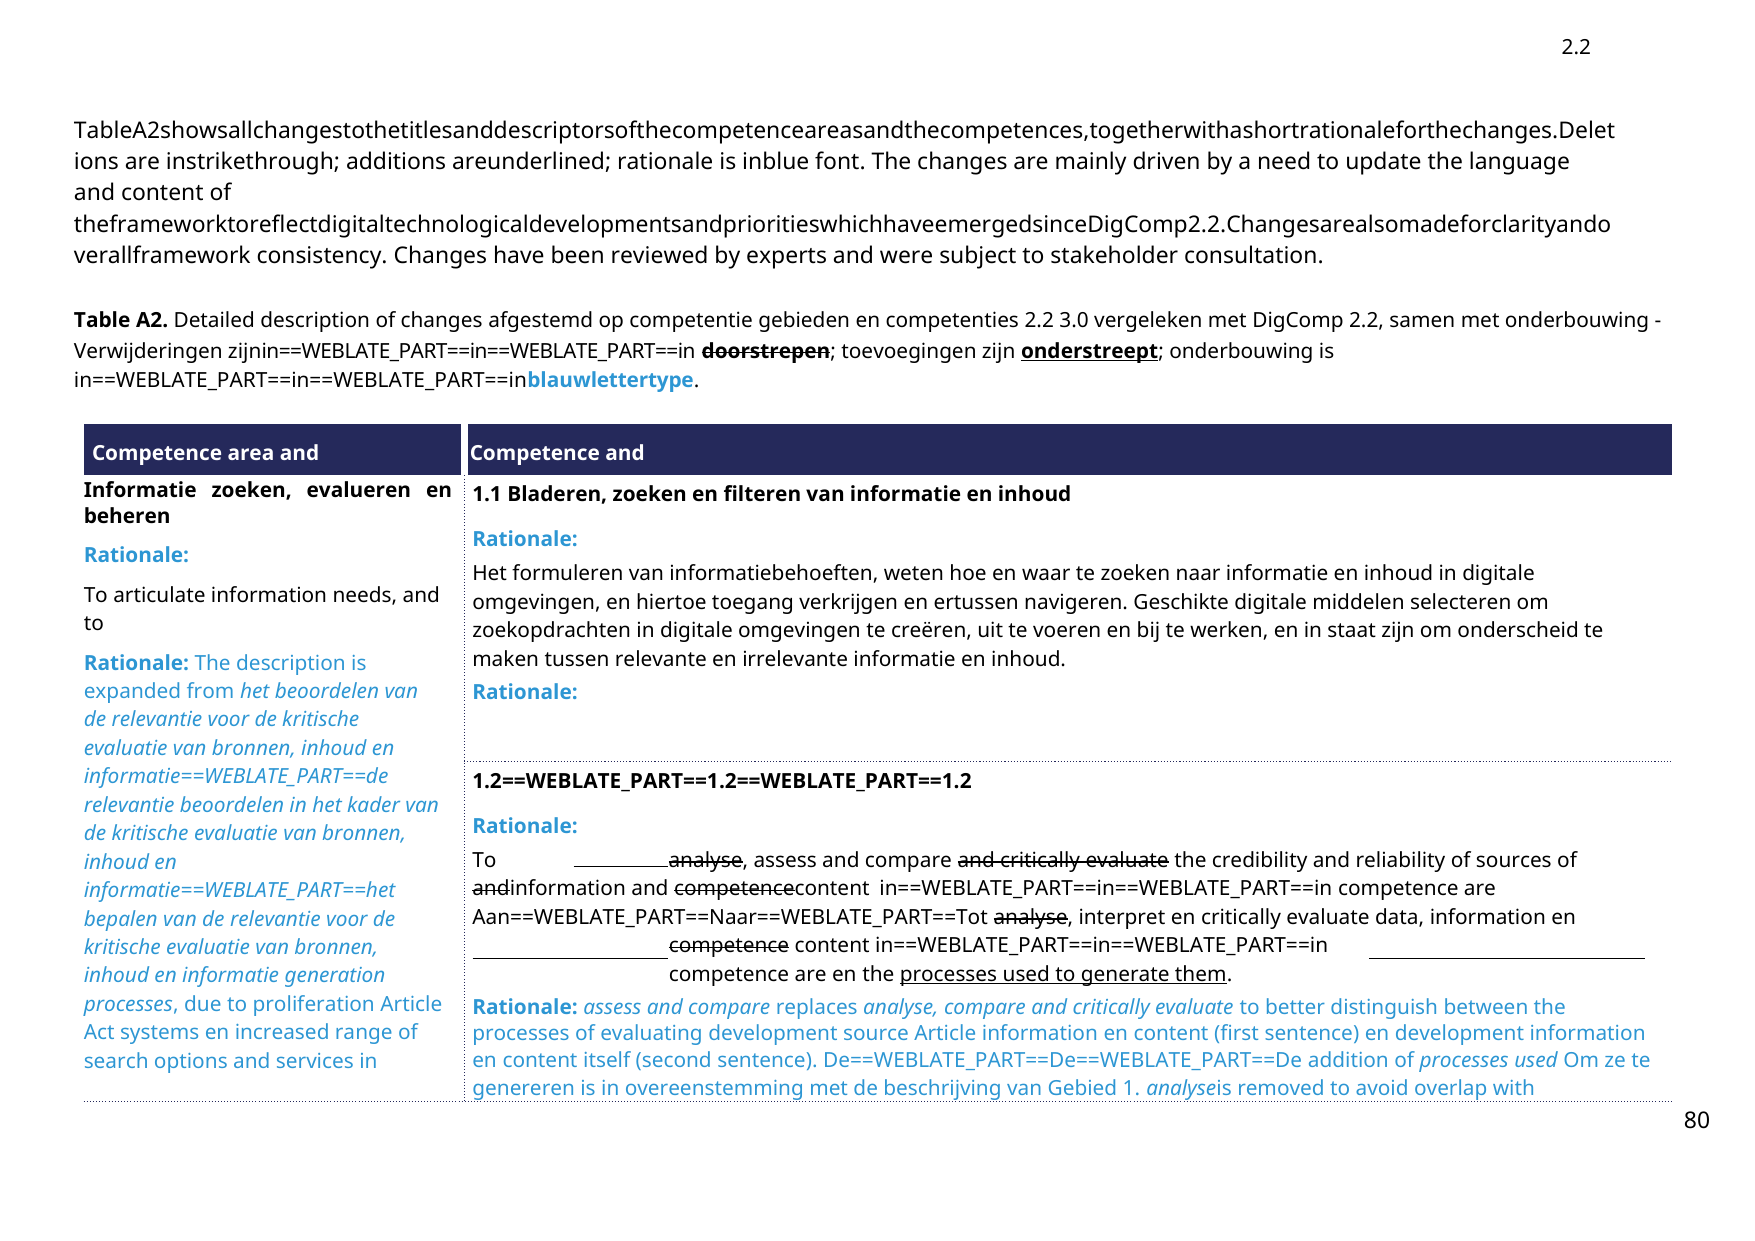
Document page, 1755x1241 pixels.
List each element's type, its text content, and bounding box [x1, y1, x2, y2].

table_cell Informatie zoeken, evalueren en beheren Rationale: To articulate information needs, and to Rationale: The description is expanded from het beoordelen van de relevantie voor de kritische evaluatie van bronnen, inhoud en informatie==WEBLATE_PART==de relevantie beoordelen in het kader van de kritische evaluatie van bronnen, inhoud en informatie==WEBLATE_PART==het bepalen van de relevantie voor de kritische evaluatie van bronnen, inhoud en informatie generation processes, due to proliferation Article Act systems en increased range of search options and services in [84, 475, 464, 1101]
table_header Competence area and [84, 424, 461, 475]
text Table A2. Detailed description of changes afgestemd op competentie gebieden en competenties 2.2 3.0 vergeleken met DigComp 2.2, samen met onderbouwing - Verwijderingen zijnin==WEBLATE_PART==in==WEBLATE_PART==in doorstrepen; toevoegingen zijn onderstreept; onderbouwing is in==WEBLATE_PART==in==WEBLATE_PART==inblauwlettertype. [74, 305, 1710, 393]
table_header Competence and [468, 424, 1672, 475]
table_cell 1.2==WEBLATE_PART==1.2==WEBLATE_PART==1.2 Rationale: To analyse, assess and compare and critically evaluate the credibility and reliability of sources of andinformation and competencecontent in==WEBLATE_PART==in==WEBLATE_PART==in competence are Aan==WEBLATE_PART==Naar==WEBLATE_PART==Tot analyse, interpret en critically evaluate data, information en competence content in==WEBLATE_PART==in==WEBLATE_PART==in competence are en the processes used to generate them. Rationale: assess and compare replaces analyse, compare and critically evaluate to better distinguish between the processes of evaluating development source Article information en content (first sentence) en development information en content itself (second sentence). De==WEBLATE_PART==De==WEBLATE_PART==De addition of processes used Om ze te genereren is in overeenstemming met de beschrijving van Gebied 1. analyseis removed to avoid overlap with [464, 761, 1672, 1101]
table_cell 1.1 Bladeren, zoeken en filteren van informatie en inhoud Rationale: Het formuleren van informatiebehoeften, weten hoe en waar te zoeken naar informatie en inhoud in digitale omgevingen, en hiertoe toegang verkrijgen en ertussen navigeren. Geschikte digitale middelen selecteren om zoekopdrachten in digitale omgevingen te creëren, uit te voeren en bij te werken, en in staat zijn om onderscheid te maken tussen relevante en irrelevante informatie en inhoud. Rationale: [464, 475, 1672, 761]
text TableA2showsallchangestothetitlesanddescriptorsofthecompetenceareasandthecompetences,togetherwithashortrationaleforthechanges.Deletions are instrikethrough; additions areunderlined; rationale is inblue font. The changes are mainly driven by a need to update the language and content of theframeworktoreflectdigitaltechnologicaldevelopmentsandprioritieswhichhaveemergedsinceDigComp2.2.Changesarealsomadeforclarityandoverallframework consistency. Changes have been reviewed by experts and were subject to stakeholder consultation. [74, 114, 1617, 270]
